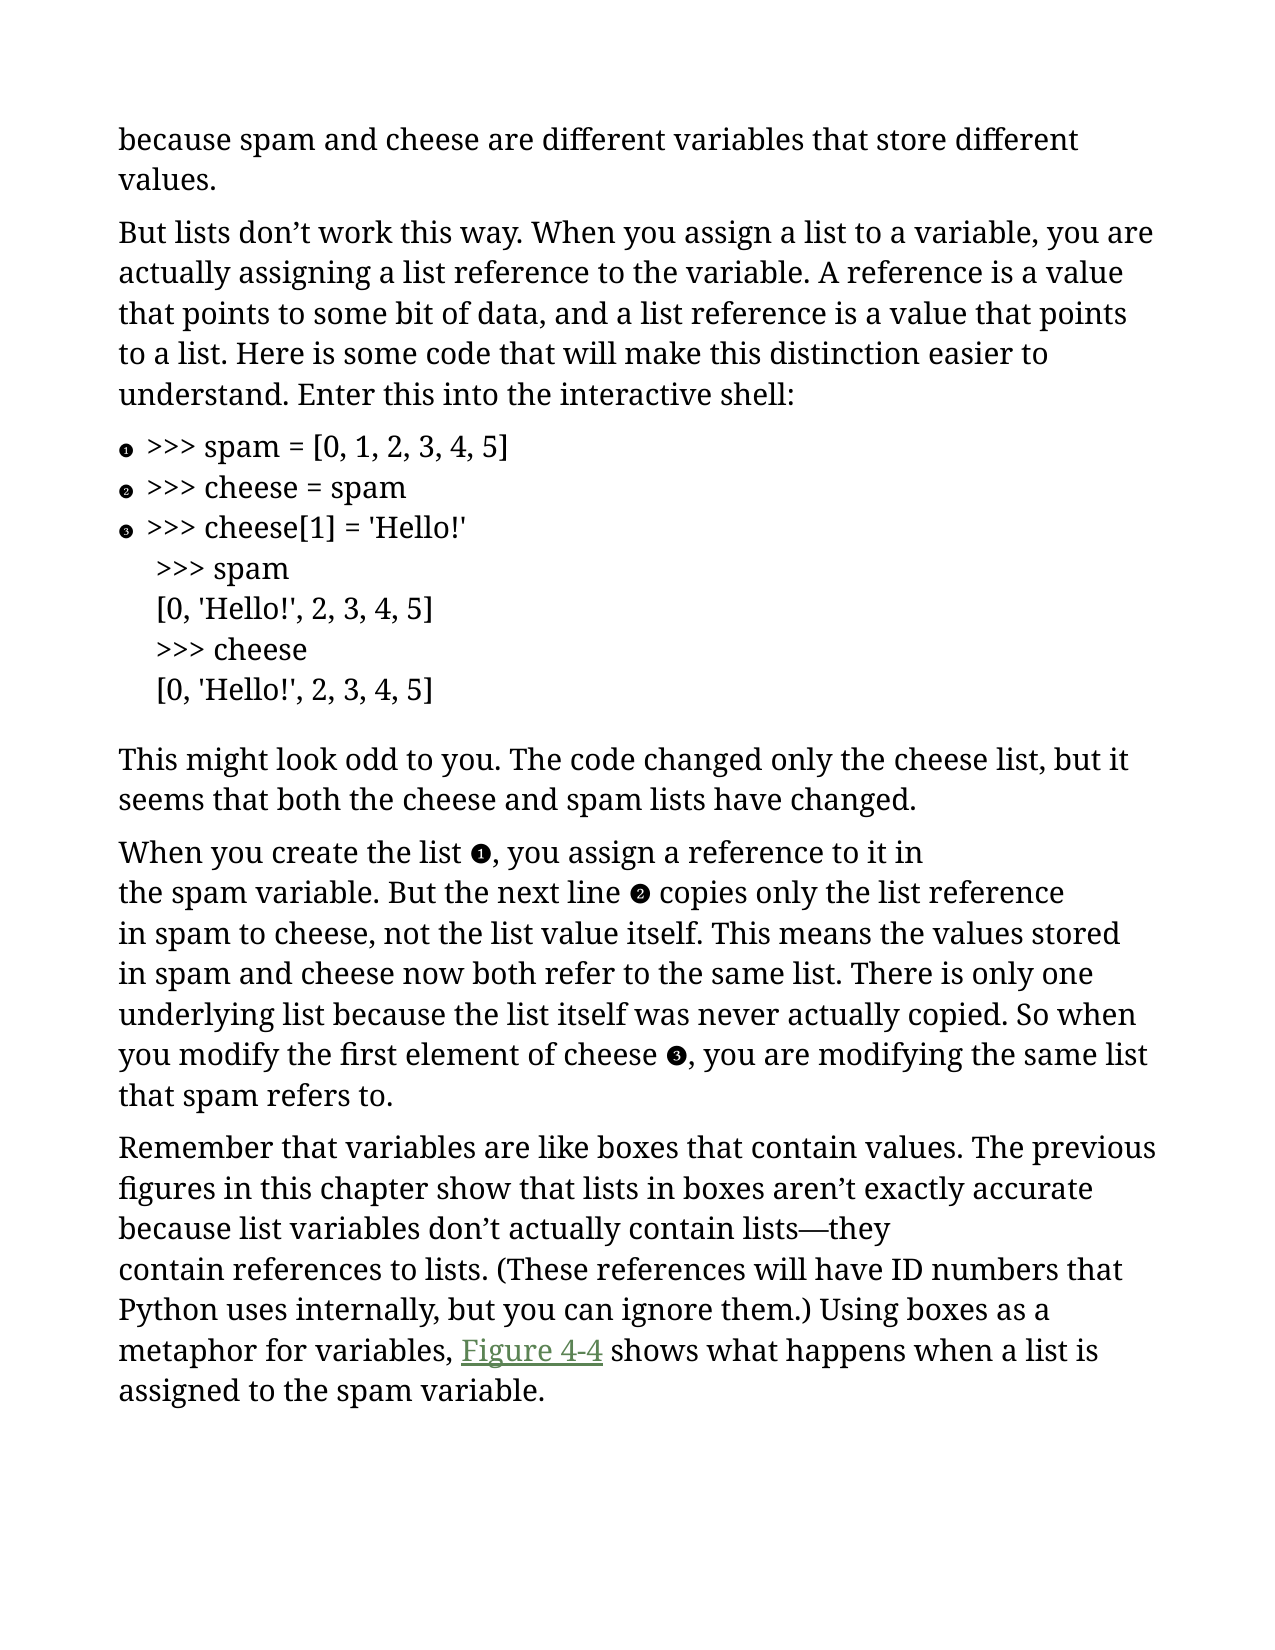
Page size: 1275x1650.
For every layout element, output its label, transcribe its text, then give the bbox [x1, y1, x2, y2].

text because spam and cheese are different variables that store different values. [118, 118, 1157, 199]
text >>> cheese [118, 628, 1157, 668]
text ❸ >>> cheese[1] = 'Hello!' [118, 507, 1157, 547]
text When you create the list ❶, you assign a reference to it in the spam variable. But the next line ❷ copies only the list reference in spam to cheese, not the list value itself. This means the values stored in spam and cheese now both refer to the same list. There is only one underlying list because the list itself was never actually copied. So when you modify the first element of cheese ❸, you are modifying the same list that spam refers to. [118, 832, 1157, 1115]
text Remember that variables are like boxes that contain values. The previous figures in this chapter show that lists in boxes aren’t exactly accurate because list variables don’t actually contain lists—they contain references to lists. (These references will have ID numbers that Python uses internally, but you can ignore them.) Using boxes as a metaphor for variables, Figure 4-4 shows what happens when a list is assigned to the spam variable. [118, 1127, 1157, 1410]
text ❷ >>> cheese = spam [118, 466, 1157, 507]
text >>> spam [118, 547, 1157, 588]
text This might look odd to you. The code changed only the cheese list, but it seems that both the cheese and spam lists have changed. [118, 738, 1157, 819]
text [0, 'Hello!', 2, 3, 4, 5] [118, 588, 1157, 628]
text ❶ >>> spam = [0, 1, 2, 3, 4, 5] [118, 426, 1157, 466]
text But lists don’t work this way. When you assign a list to a variable, you are actually assigning a list reference to the variable. A reference is a value that points to some bit of data, and a list reference is a value that points to a list. Here is some code that will make this distinction easier to understand. Enter this into the interactive shell: [118, 211, 1157, 413]
text [0, 'Hello!', 2, 3, 4, 5] [118, 668, 1157, 709]
